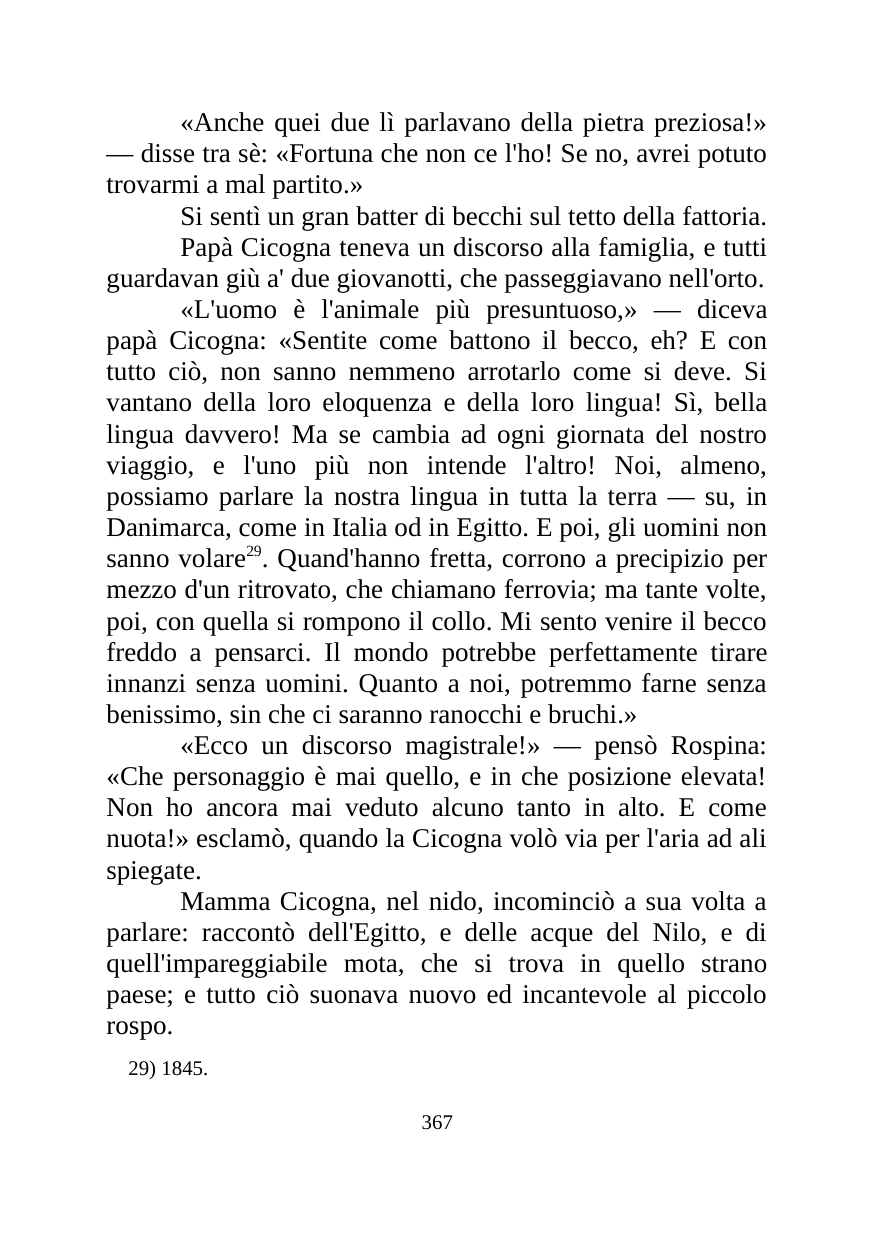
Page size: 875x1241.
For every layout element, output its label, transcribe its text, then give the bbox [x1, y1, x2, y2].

text «L'uomo è l'animale più presuntuoso,» — diceva papà Cicogna: «Sentite come battono il becco, eh? E con tutto ciò, non sanno nemmeno arrotarlo come si deve. Si vantano della loro eloquenza e della loro lingua! Sì, bella lingua davvero! Ma se cambia ad ogni giornata del nostro viaggio, e l'uno più non intende l'altro! Noi, almeno, possiamo parlare la nostra lingua in tutta la terra — su, in Danimarca, come in Italia od in Egitto. E poi, gli uomini non sanno volare. Quand'hanno fretta, corrono a precipizio per mezzo d'un ritrovato, che chiamano ferrovia; ma tante volte, poi, con quella si rompono il collo. Mi sento venire il becco freddo a pensarci. Il mondo potrebbe perfettamente tirare innanzi senza uomini. Quanto a noi, potremmo farne senza benissimo, sin che ci saranno ranocchi e bruchi.» [106, 293, 768, 729]
text Papà Cicogna teneva un discorso alla famiglia, e tutti guardavan giù a' due giovanotti, che passeggiavano nell'orto. [106, 231, 768, 293]
text «Anche quei due lì parlavano della pietra preziosa!» — disse tra sè: «Fortuna che non ce l'ho! Se no, avrei potuto trovarmi a mal partito.» [106, 106, 768, 200]
text Si sentì un gran batter di becchi sul tetto della fattoria. [106, 200, 768, 231]
text ) 1845. [106, 1056, 768, 1080]
text Mamma Cicogna, nel nido, incominciò a sua volta a parlare: raccontò dell'Egitto, e delle acque del Nilo, e di quell'impareggiabile mota, che si trova in quello strano paese; e tutto ciò suonava nuovo ed incantevole al piccolo rospo. [106, 885, 768, 1041]
text «Ecco un discorso magistrale!» — pensò Rospina: «Che personaggio è mai quello, e in che posizione elevata! Non ho ancora mai veduto alcuno tanto in alto. E come nuota!» esclamò, quando la Cicogna volò via per l'aria ad ali spiegate. [106, 729, 768, 885]
